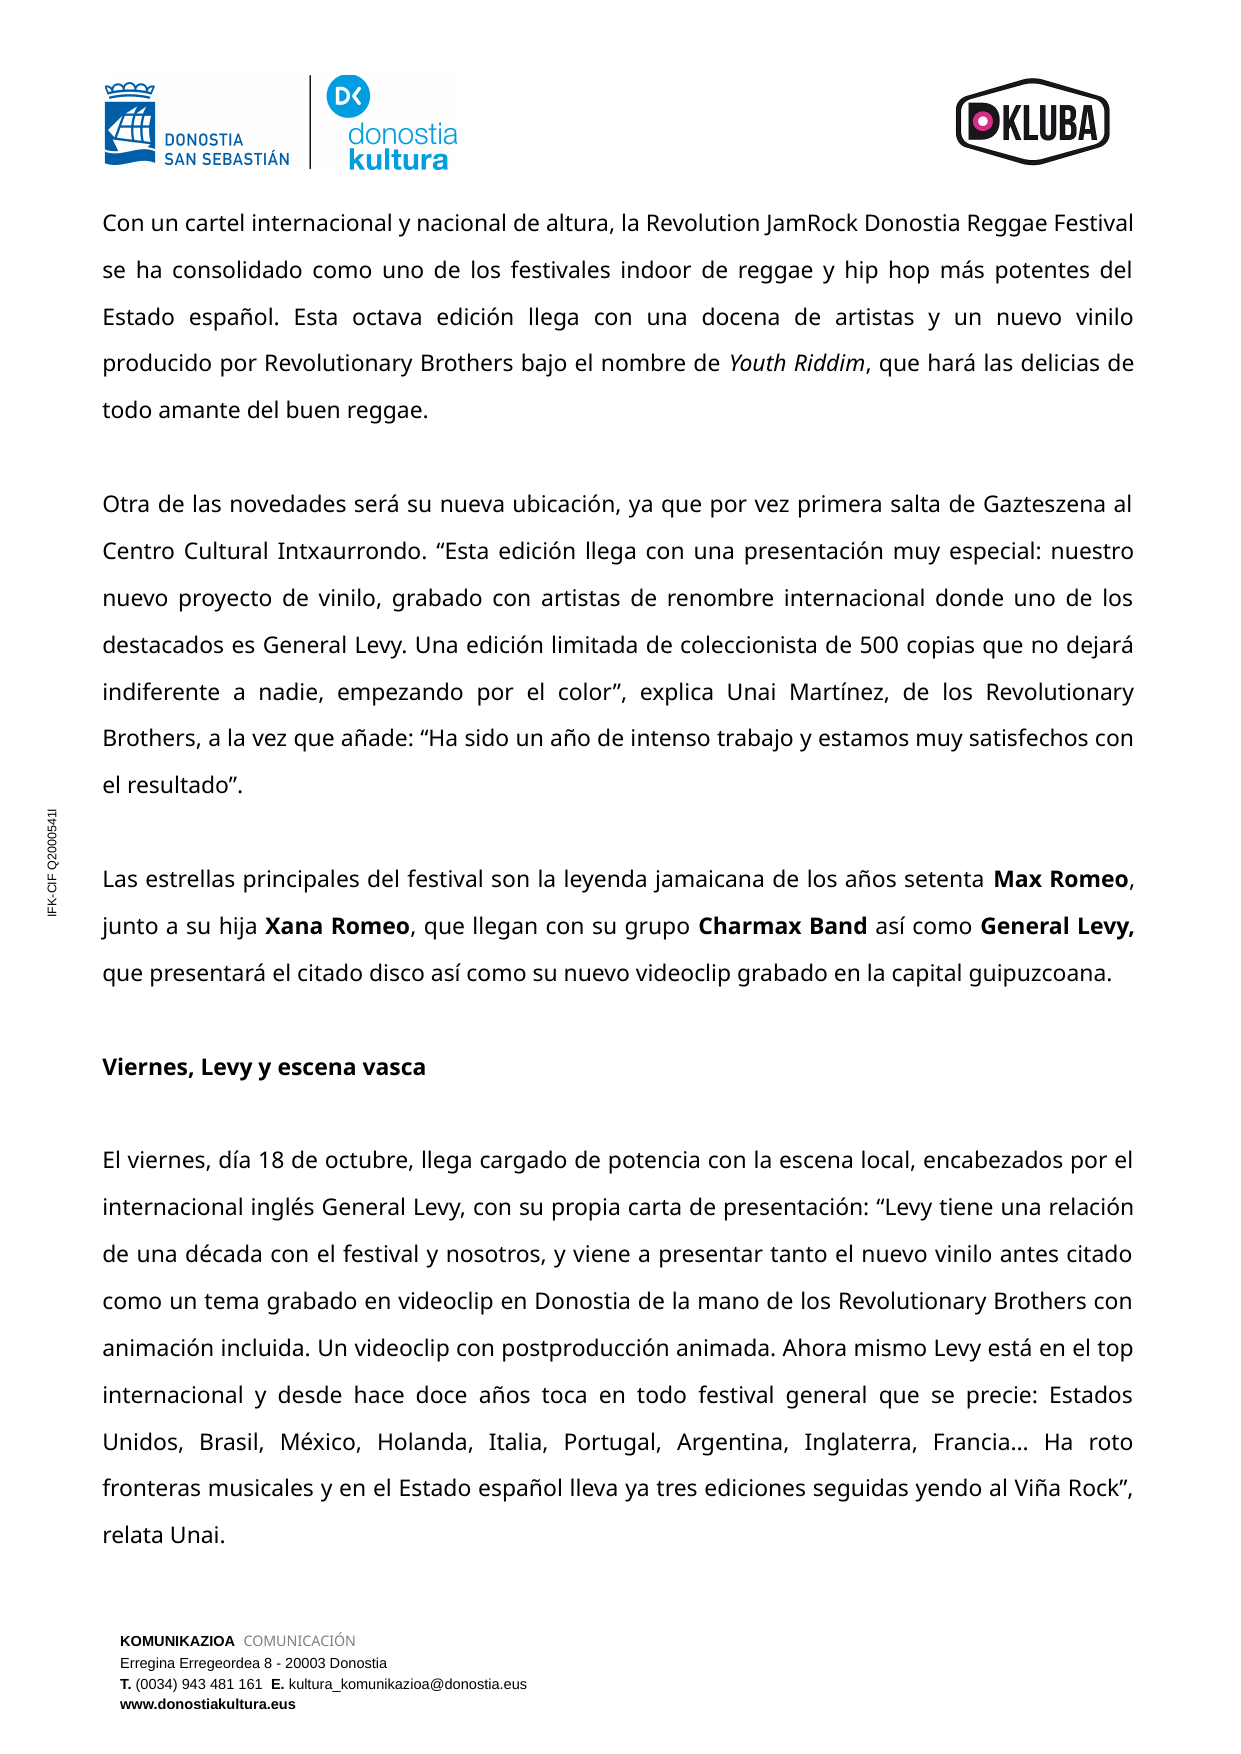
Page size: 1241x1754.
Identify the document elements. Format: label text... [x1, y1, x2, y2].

text Viernes, Levy y escena vasca [102, 1051, 1135, 1082]
picture [104, 75, 458, 170]
picture [353, 88, 360, 104]
text El viernes, día 18 de octubre, llega cargado de potencia con la escena local, encabezados por el internacional inglés General Levy, con su propia carta de presentación: “Levy tiene una relación de una década con el festival y nosotros, y viene a presentar tanto el nuevo vinilo antes citado como un tema grabado en videoclip en Donostia de la mano de los Revolutionary Brothers con animación incluida. Un videoclip con postproducción animada. Ahora mismo Levy está en el top internacional y desde hace doce años toca en todo festival general que se precie: Estados Unidos, Brasil, México, Holanda, Italia, Portugal, Argentina, Inglaterra, Francia… Ha roto fronteras musicales y en el Estado español lleva ya tres ediciones seguidas yendo al Viña Rock”, relata Unai. [102, 1144, 1135, 1551]
picture [951, 73, 1114, 170]
text Otra de las novedades será su nueva ubicación, ya que por vez primera salta de Gazteszena al Centro Cultural Intxaurrondo. “Esta edición llega con una presentación muy especial: nuestro nuevo proyecto de vinilo, grabado con artistas de renombre internacional donde uno de los destacados es General Levy. Una edición limitada de coleccionista de 500 copias que no dejará indiferente a nadie, empezando por el color”, explica Unai Martínez, de los Revolutionary Brothers, a la vez que añade: “Ha sido un año de intenso trabajo y estamos muy satisfechos con el resultado”. [102, 488, 1135, 801]
text Con un cartel internacional y nacional de altura, la Revolution JamRock Donostia Reggae Festival se ha consolidado como uno de los festivales indoor de reggae y hip hop más potentes del Estado español. Esta octava edición llega con una docena de artistas y un nuevo vinilo producido por Revolutionary Brothers bajo el nombre de Youth Riddim, que hará las delicias de todo amante del buen reggae. [102, 207, 1135, 426]
text Las estrellas principales del festival son la leyenda jamaicana de los años setenta Max Romeo, junto a su hija Xana Romeo, que llegan con su grupo Charmax Band así como General Levy, que presentará el citado disco así como su nuevo videoclip grabado en la capital guipuzcoana. [102, 863, 1135, 988]
picture [336, 87, 349, 104]
picture [446, 137, 454, 142]
